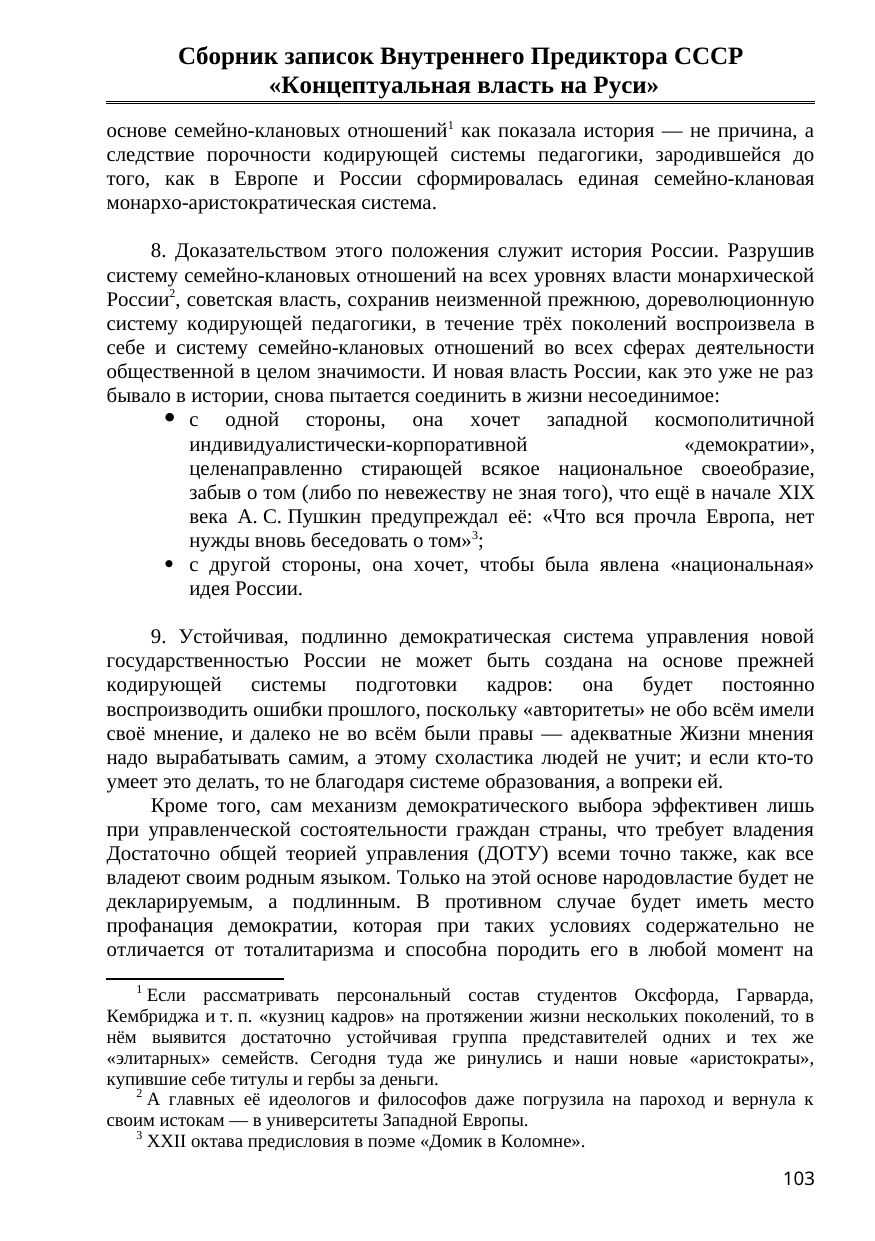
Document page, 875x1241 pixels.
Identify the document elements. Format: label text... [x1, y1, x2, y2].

list с другой стороны, она хочет, чтобы была явлена «национальная» идея России. [165, 552, 815, 600]
list с одной стороны, она хочет западной космополитичной индивидуалистически-корпоративной «демократии», целенаправленно стирающей всякое национальное своеобразие, забыв о том (либо по невежеству не зная того), что ещё в начале XIX века А. С. Пушкин предупреждал её: «Что вся прочла Европа, нет нужды вновь беседовать о том»; [165, 407, 815, 552]
text основе семейно-клановых отношений как показала история — не причина, а следствие порочности кодирующей системы педагогики, зародившейся до того, как в Европе и России сформировалась единая семейно-клановая монархо-аристократическая система. [106, 118, 815, 214]
text 9. Устойчивая, подлинно демократическая система управления новой государственностью России не может быть создана на основе прежней кодирующей системы подготовки кадров: она будет постоянно воспроизводить ошибки прошлого, поскольку «авторитеты» не обо всём имели своё мнение, и далеко не во всём были правы — адекватные Жизни мнения надо вырабатывать самим, а этому схоластика людей не учит; и если кто-то умеет это делать, то не благодаря системе образования, а вопреки ей. [106, 624, 815, 793]
list XXII октава предисловия в поэме «Домик в Коломне». [106, 1131, 815, 1152]
text 8. Доказательством этого положения служит история России. Разрушив систему семейно-клановых отношений на всех уровнях власти монархической России, советская власть, сохранив неизменной прежнюю, дореволюционную систему кодирующей педагогики, в течение трёх поколений воспроизвела в себе и систему семейно-клановых отношений во всех сферах деятельности общественной в целом значимости. И новая власть России, как это уже не раз бывало в истории, снова пытается соединить в жизни несоединимое: [106, 238, 815, 407]
text Если рассматривать персональный состав студентов Оксфорда, Гарварда, Кембриджа и т. п. «кузниц кадров» на протяжении жизни нескольких поколений, то в нём выявится достаточно устойчивая группа представителей одних и тех же «элитарных» семейств. Сегодня туда же ринулись и наши новые «аристократы», купившие себе титулы и гербы за деньги. [106, 985, 815, 1089]
text А главных её идеологов и философов даже погрузила на пароход и вернула к своим истокам — в университеты Западной Европы. [106, 1089, 815, 1131]
text Кроме того, сам механизм демократического выбора эффективен лишь при управленческой состоятельности граждан страны, что требует владения Достаточно общей теорией управления (ДОТУ) всеми точно также, как все владеют своим родным языком. Только на этой основе народовластие будет не декларируемым, а подлинным. В противном случае будет иметь место профанация демократии, которая при таких условиях содержательно не отличается от тоталитаризма и способна породить его в любой момент на [106, 793, 815, 961]
